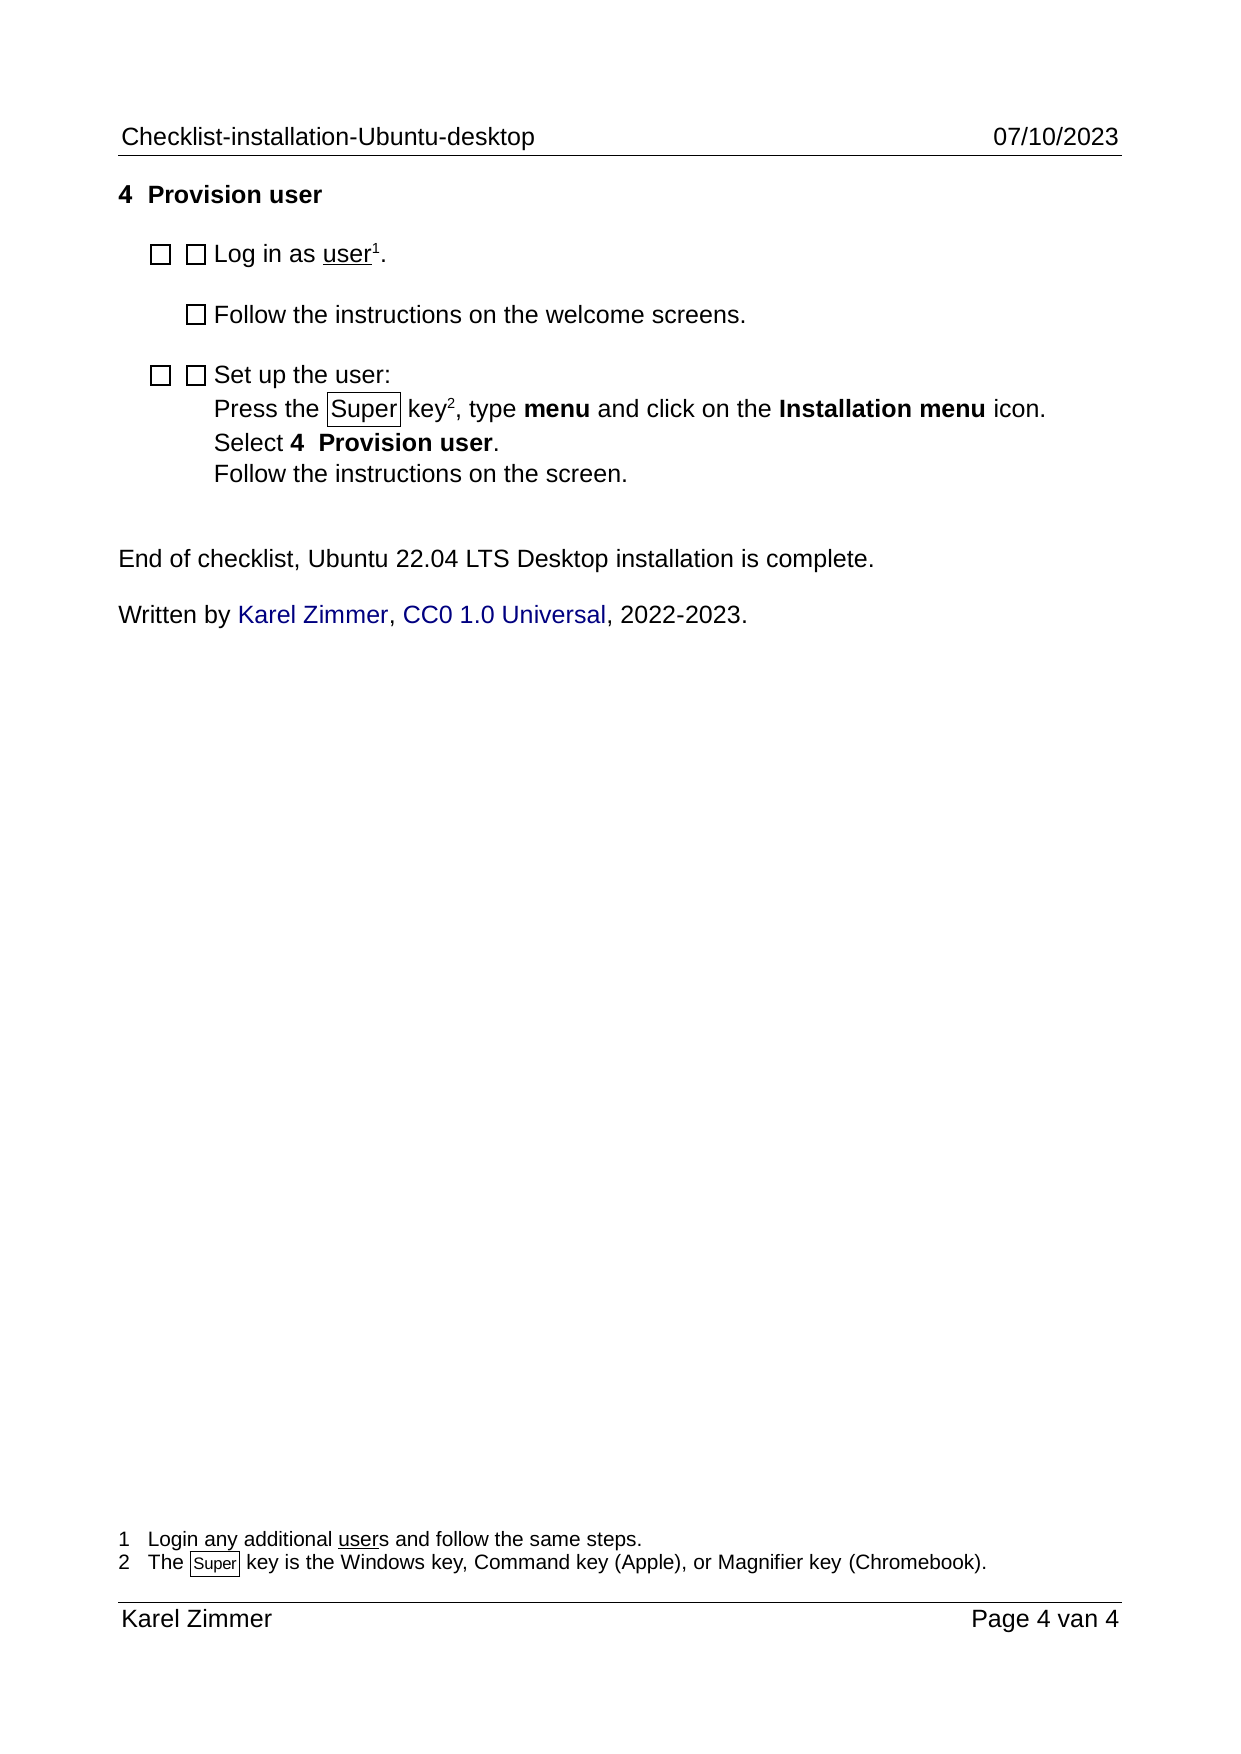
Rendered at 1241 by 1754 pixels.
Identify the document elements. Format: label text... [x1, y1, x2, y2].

table_cell Follow the instructions on the screen. [213, 458, 1122, 489]
table_cell [142, 300, 177, 330]
table_header [177, 239, 213, 269]
table_cell [118, 458, 142, 489]
table_cell [177, 300, 213, 330]
table_cell [213, 330, 1122, 360]
list Provision user [118, 177, 1122, 211]
table_cell [118, 269, 142, 300]
table_cell [177, 360, 213, 391]
table_cell [118, 330, 142, 360]
table_header [142, 239, 177, 269]
table_cell Follow the instructions on the welcome screens. [213, 300, 1122, 330]
table_cell [118, 428, 142, 458]
table_cell [142, 458, 177, 489]
table_cell [118, 300, 142, 330]
table_cell [177, 330, 213, 360]
table_cell [142, 330, 177, 360]
table_header [118, 239, 142, 269]
table_cell [118, 360, 142, 391]
table_cell [142, 391, 177, 428]
table_cell [118, 391, 142, 428]
table_cell Set up the user: [213, 360, 1122, 391]
text End of checklist, Ubuntu 22.04 LTS Desktop installation is complete. [118, 545, 1122, 573]
table_cell Select 4 Provision user. [213, 428, 1122, 458]
text Written by Karel Zimmer, CC0 1.0 Universal, 2022-2023. [118, 601, 1122, 629]
table_cell [142, 360, 177, 391]
table_cell [213, 269, 1122, 300]
table_cell [177, 269, 213, 300]
table_cell [177, 428, 213, 458]
table_cell [142, 428, 177, 458]
table_header Log in as USER. [213, 239, 1122, 269]
table_cell [142, 269, 177, 300]
table_cell [177, 391, 213, 428]
table_cell [177, 458, 213, 489]
table_cell Press the Super key, type menu and click on the Installation menu icon. [213, 391, 1122, 428]
